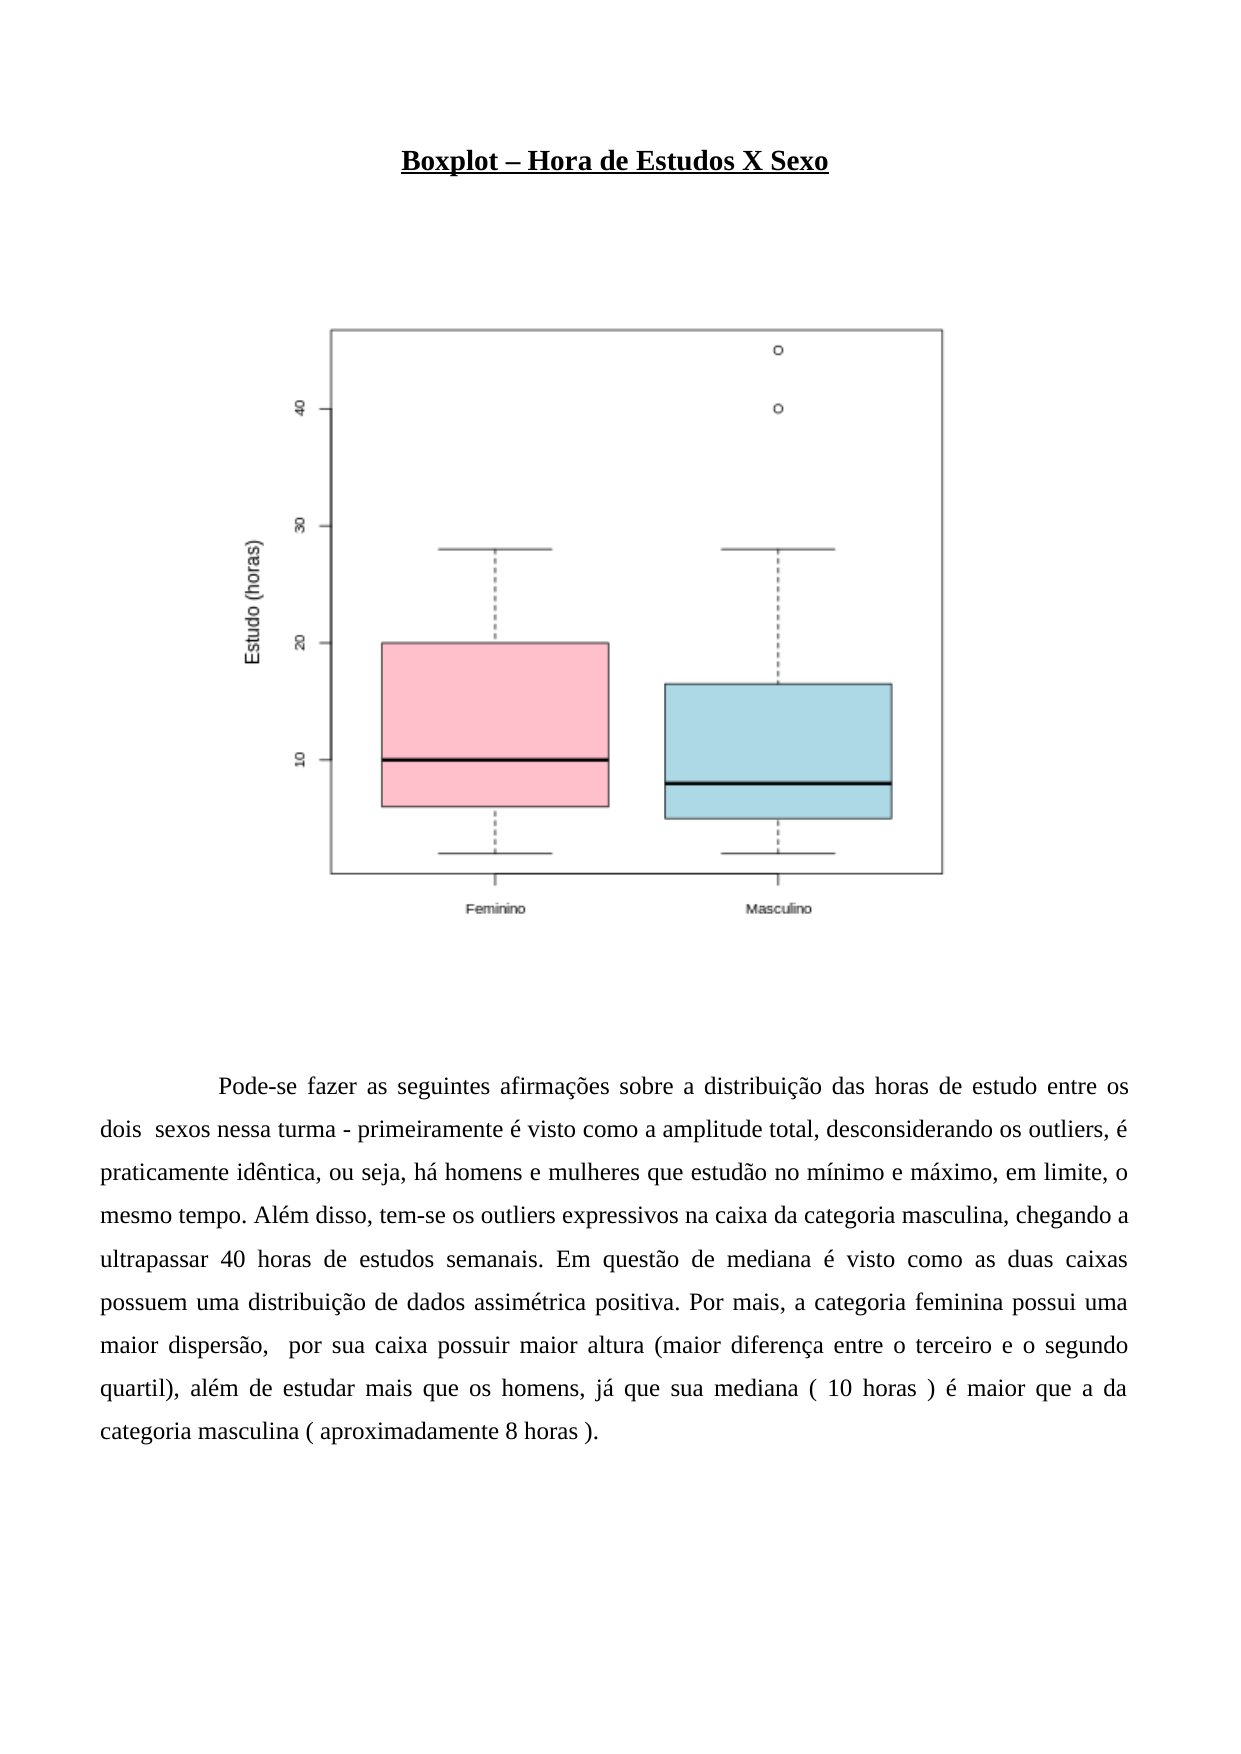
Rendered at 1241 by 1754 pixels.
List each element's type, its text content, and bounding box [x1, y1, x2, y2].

picture [239, 238, 990, 989]
text Pode-se fazer as seguintes afirmações sobre a distribuição das horas de estudo entre os dois sexos nessa turma - primeiramente é visto como a amplitude total, desconsiderando os outliers, é praticamente idêntica, ou seja, há homens e mulheres que estudão no mínimo e máximo, em limite, o mesmo tempo. Além disso, tem-se os outliers expressivos na caixa da categoria masculina, chegando a ultrapassar 40 horas de estudos semanais. Em questão de mediana é visto como as duas caixas possuem uma distribuição de dados assimétrica positiva. Por mais, a categoria feminina possui uma maior dispersão, por sua caixa possuir maior altura (maior diferença entre o terceiro e o segundo quartil), além de estudar mais que os homens, já que sua mediana ( 10 horas ) é maior que a da categoria masculina ( aproximadamente 8 horas ). [100, 1071, 1130, 1445]
text Boxplot – Hora de Estudos X Sexo [62, 143, 1130, 177]
